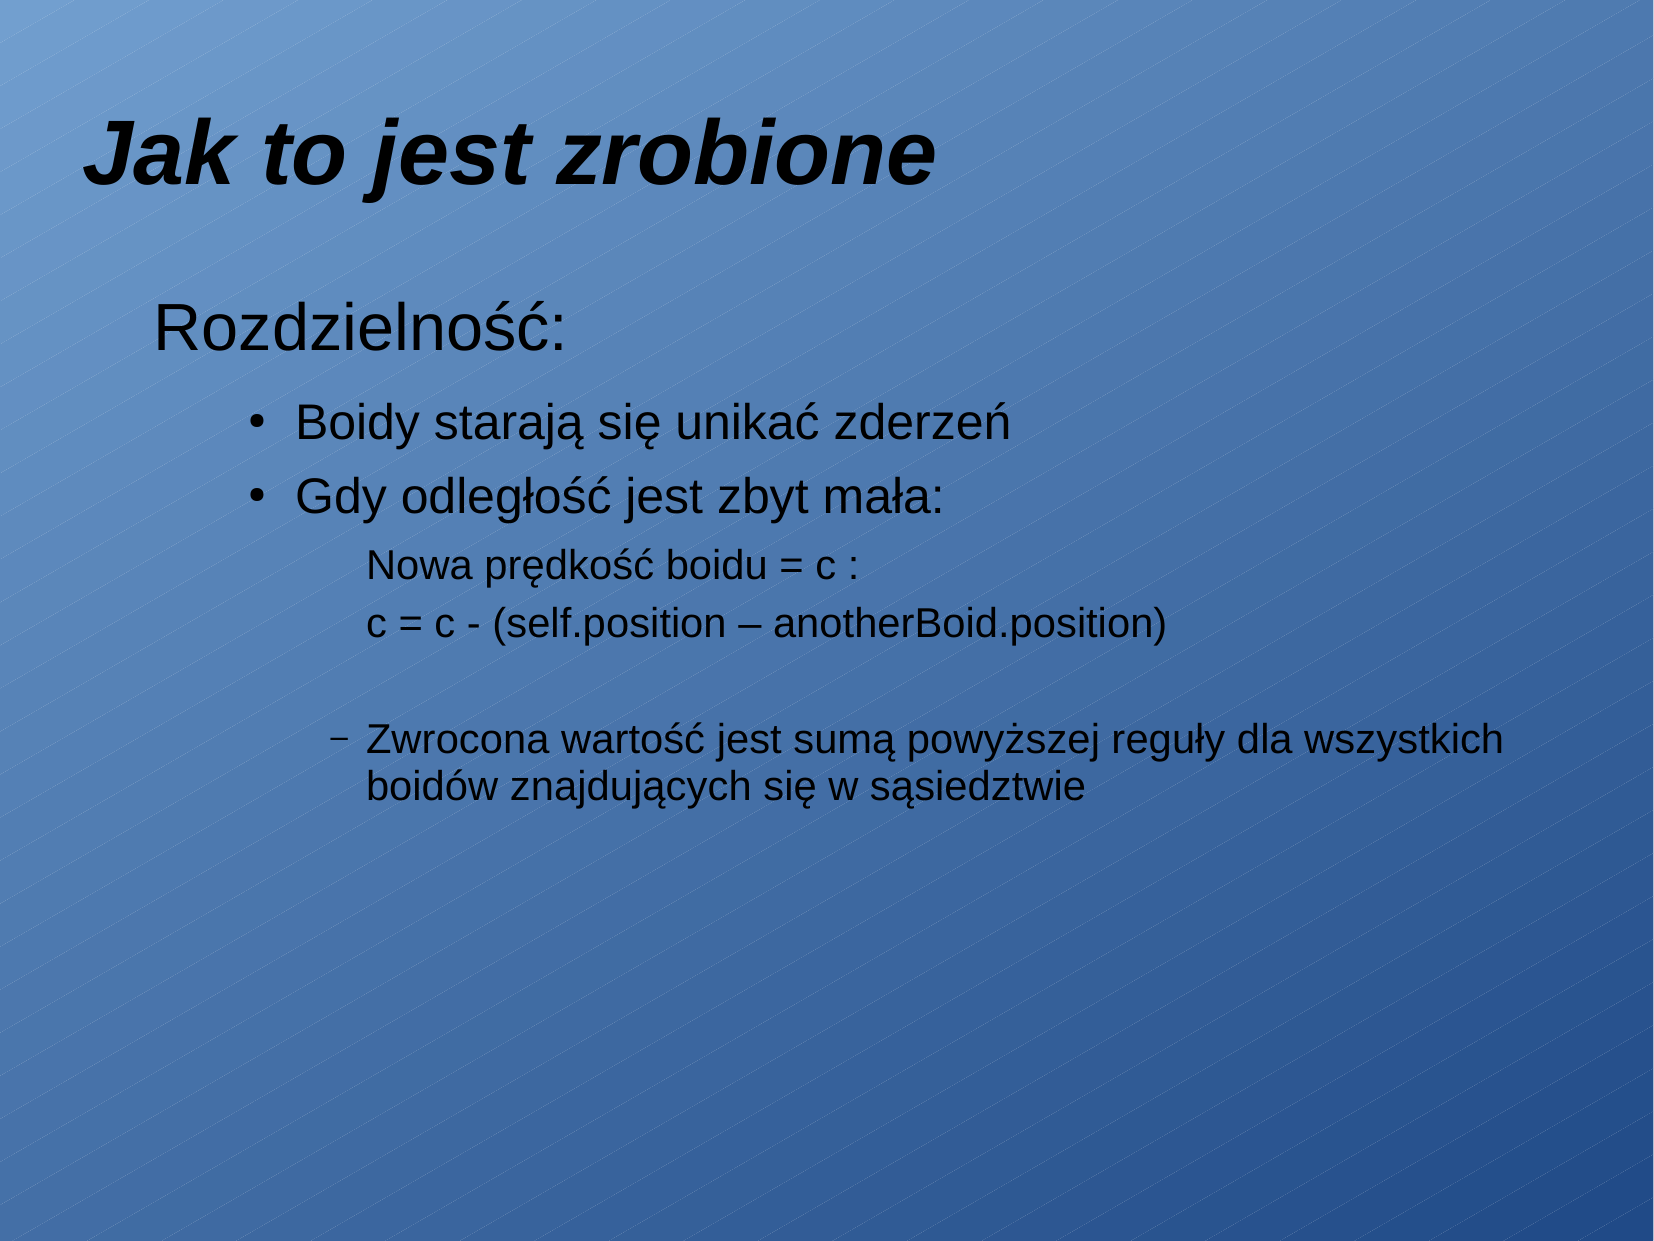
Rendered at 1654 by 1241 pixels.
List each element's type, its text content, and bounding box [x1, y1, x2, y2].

list Rozdzielność: Boidy starają się unikać zderzeń Gdy odległość jest zbyt mała: Nowa prędkość boidu = c : c = c - (self.position – anotherBoid.position) Zwrocona wartość jest sumą powyższej reguły dla wszystkich boidów znajdujących się w sąsiedztwie [82, 290, 1571, 1010]
title Jak to jest zrobione [82, 49, 1571, 257]
